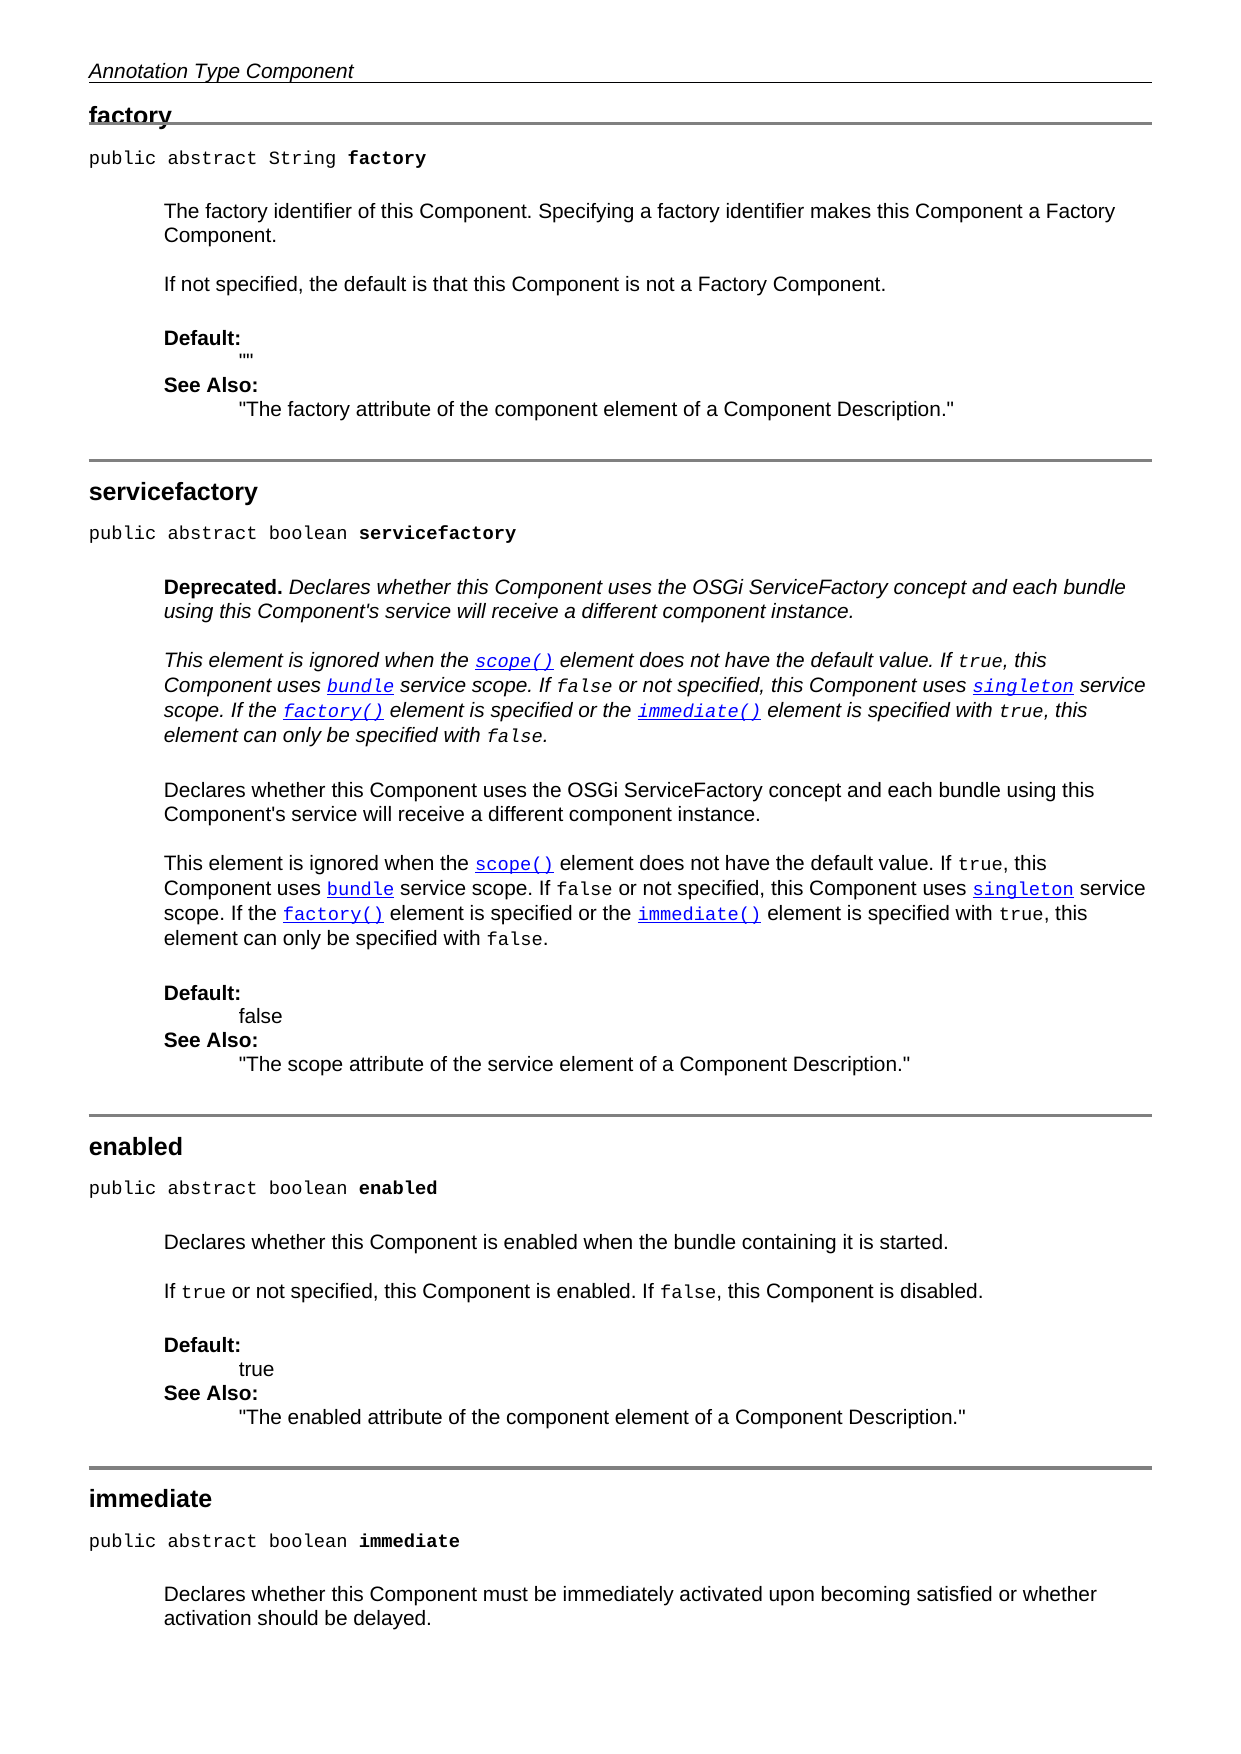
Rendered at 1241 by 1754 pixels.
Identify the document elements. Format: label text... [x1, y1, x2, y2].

text Declares whether this Component must be immediately activated upon becoming satisfied or whether activation should be delayed. [163, 1582, 1152, 1630]
text true [238, 1357, 1152, 1381]
text "" [238, 349, 1152, 373]
text See Also: [163, 1028, 1152, 1052]
text public abstract boolean servicefactory [88, 524, 1152, 545]
text See Also: [163, 373, 1152, 397]
text public abstract boolean immediate [88, 1532, 1152, 1553]
text "The factory attribute of the component element of a Component Description." [238, 397, 1152, 421]
text The factory identifier of this Component. Specifying a factory identifier makes this Component a Factory Component. [163, 199, 1152, 247]
text Default: [163, 980, 1152, 1004]
text Declares whether this Component uses the OSGi ServiceFactory concept and each bundle using this Component's service will receive a different component instance. [163, 777, 1152, 825]
text "The enabled attribute of the component element of a Component Description." [238, 1405, 1152, 1429]
text If not specified, the default is that this Component is not a Factory Component. [163, 272, 1152, 296]
text Deprecated. Declares whether this Component uses the OSGi ServiceFactory concept and each bundle using this Component's service will receive a different component instance. [163, 574, 1152, 622]
text This element is ignored when the scope() element does not have the default value. If true, this Component uses bundle service scope. If false or not specified, this Component uses singleton service scope. If the factory() element is specified or the immediate() element is specified with true, this element can only be specified with false. [163, 850, 1152, 951]
text public abstract boolean enabled [88, 1179, 1152, 1200]
text false [238, 1004, 1152, 1028]
text Default: [163, 325, 1152, 349]
text "The scope attribute of the service element of a Component Description." [238, 1052, 1152, 1076]
text Declares whether this Component is enabled when the bundle containing it is started. [163, 1229, 1152, 1253]
text See Also: [163, 1381, 1152, 1405]
text Default: [163, 1333, 1152, 1357]
text public abstract String factory [88, 149, 1152, 170]
text This element is ignored when the scope() element does not have the default value. If true, this Component uses bundle service scope. If false or not specified, this Component uses singleton service scope. If the factory() element is specified or the immediate() element is specified with true, this element can only be specified with false. [163, 647, 1152, 748]
text If true or not specified, this Component is enabled. If false, this Component is disabled. [163, 1278, 1152, 1304]
